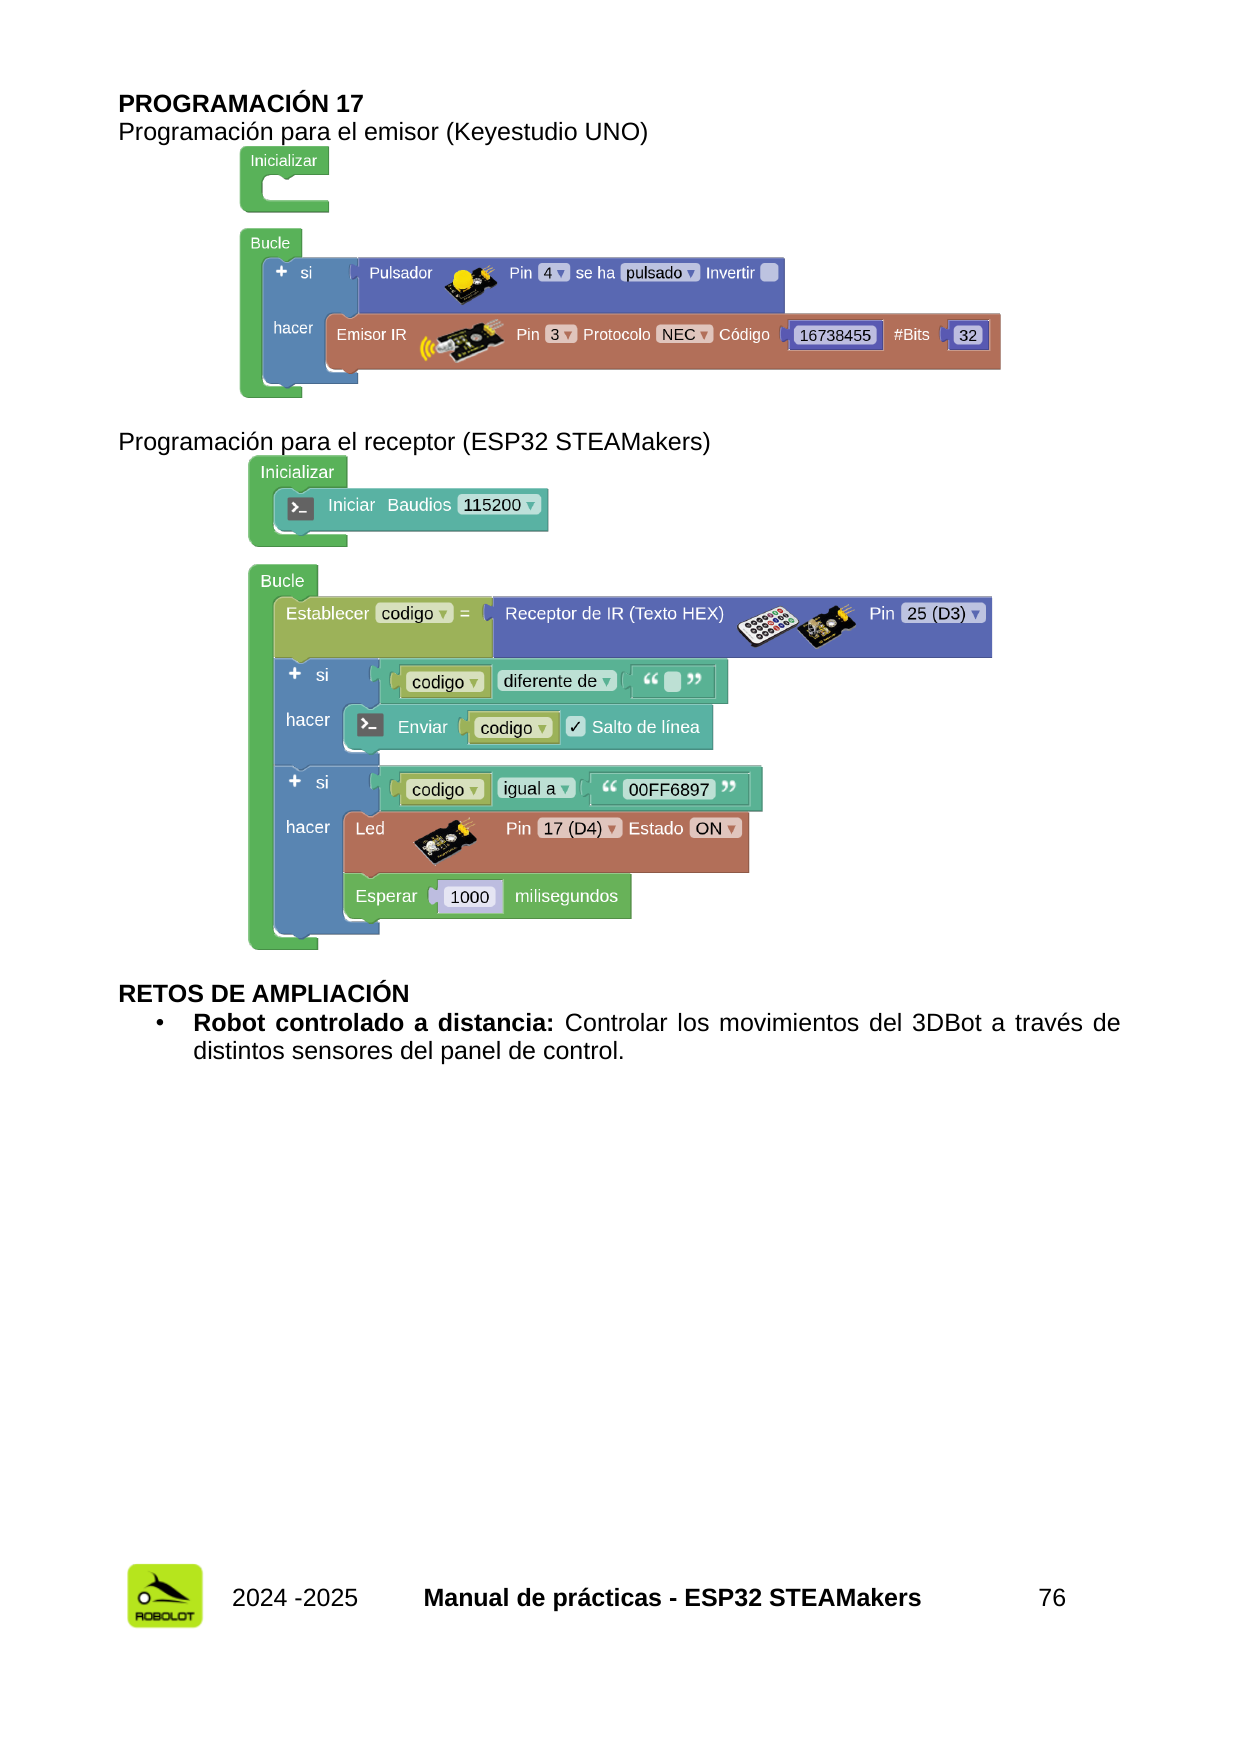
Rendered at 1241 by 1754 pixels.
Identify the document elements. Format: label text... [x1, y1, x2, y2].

text Programación para el receptor (ESP32 STEAMakers) [118, 427, 1122, 455]
picture [126, 1563, 205, 1631]
picture [248, 455, 993, 950]
text Programación para el emisor (Keyestudio UNO) [118, 117, 1122, 146]
text PROGRAMACIÓN 17 [118, 88, 1122, 117]
picture [239, 146, 1001, 398]
list Robot controlado a distancia: Controlar los movimientos del 3DBot a través de distintos sensores del panel de control. [156, 1007, 1122, 1065]
text RETOS DE AMPLIACIÓN [118, 979, 1122, 1007]
